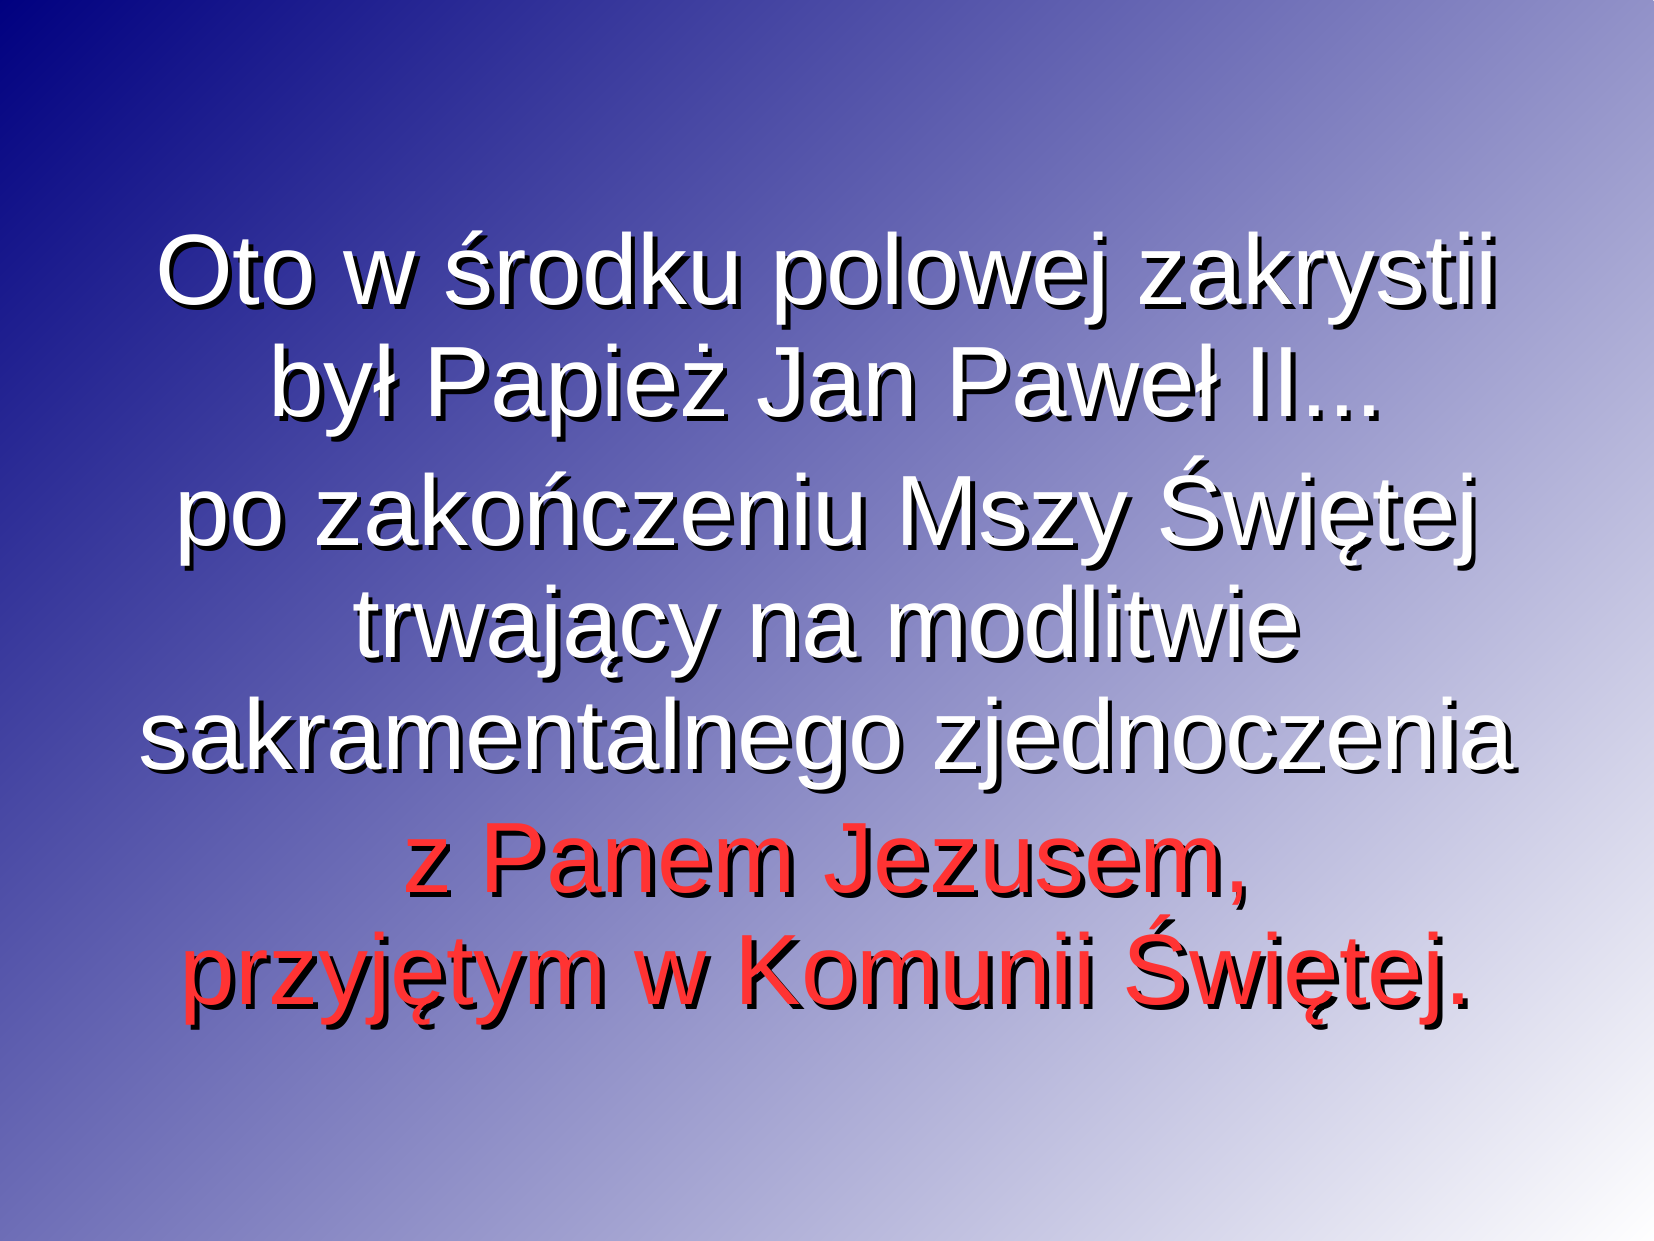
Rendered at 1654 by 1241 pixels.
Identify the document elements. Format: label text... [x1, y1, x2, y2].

subtitle Oto w środku polowej zakrystii był Papież Jan Paweł II... po zakończeniu Mszy Świętej trwający na modlitwie sakramentalnego zjednoczenia z Panem Jezusem, przyjętym w Komunii Świętej. [0, 70, 1654, 1170]
